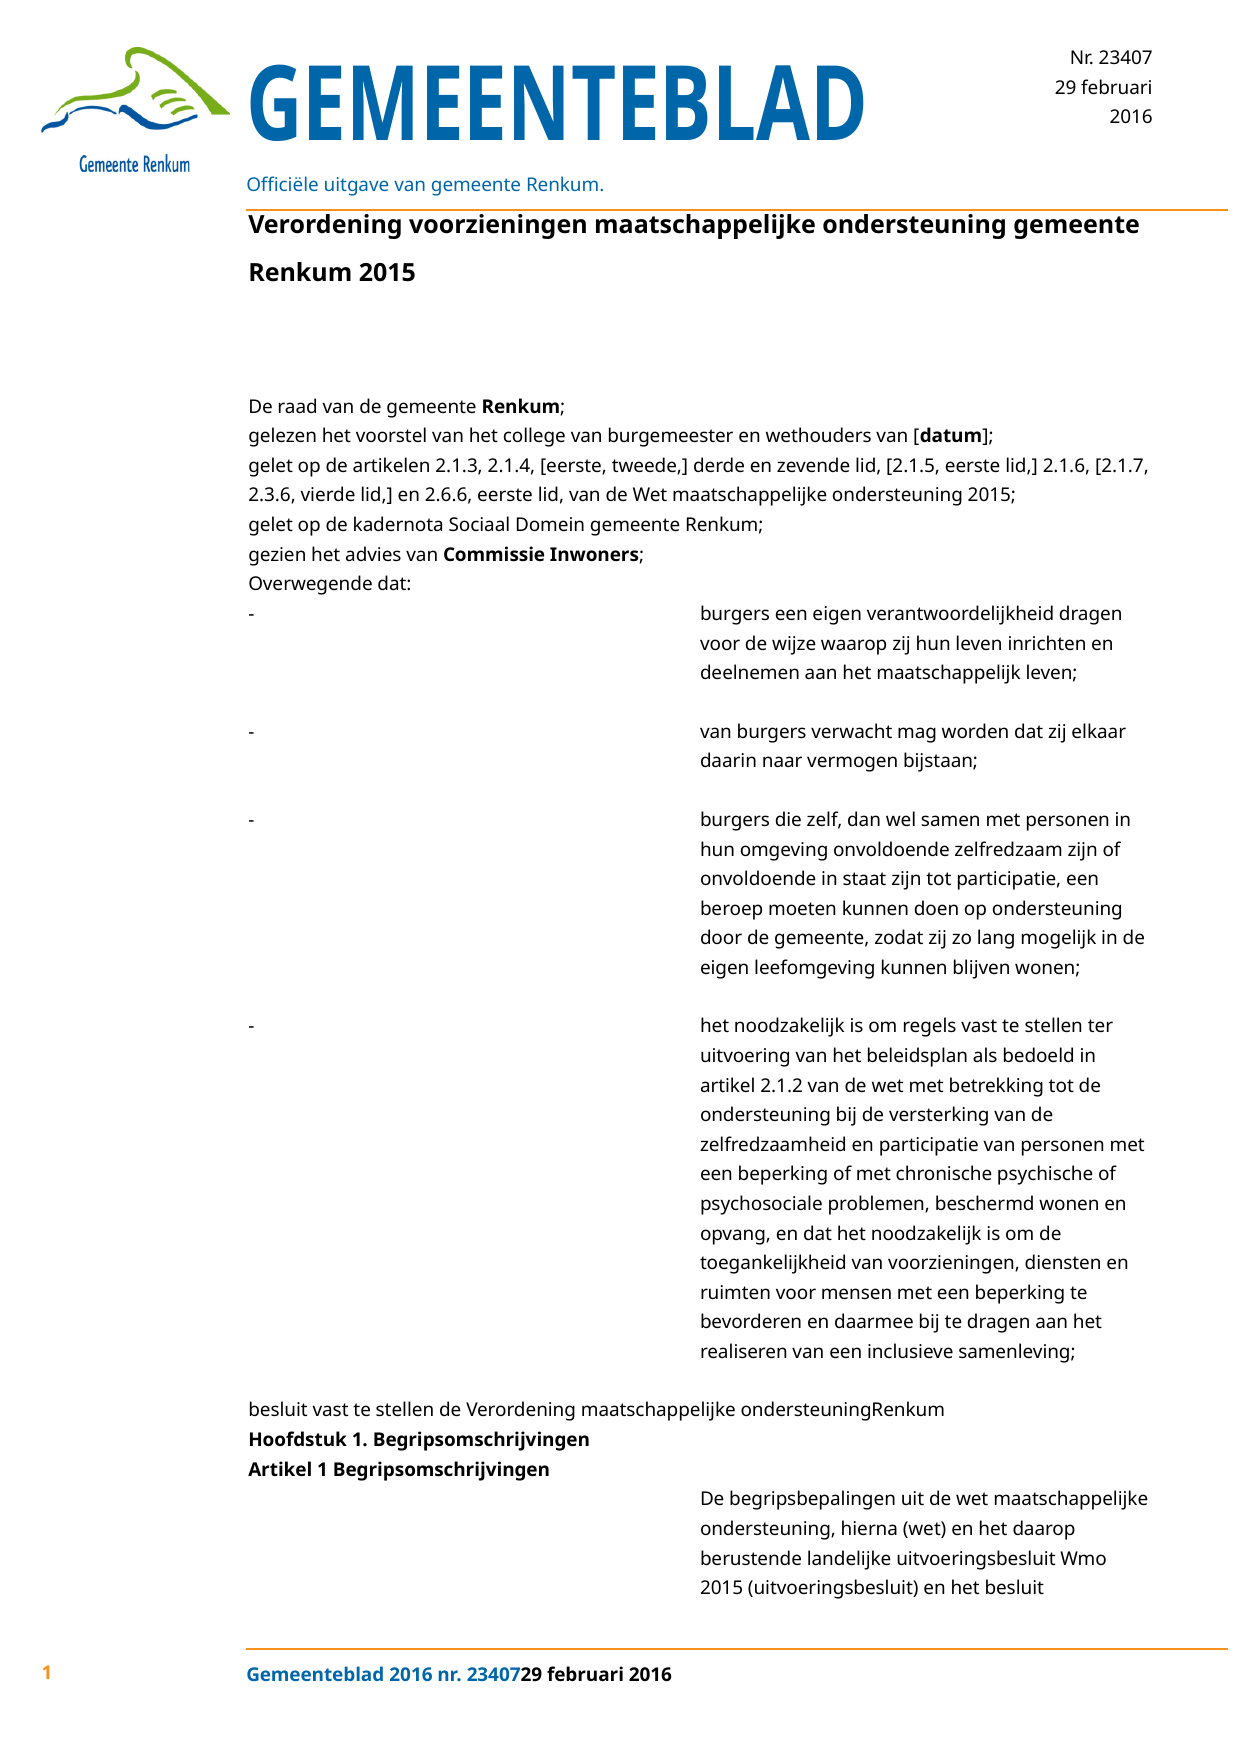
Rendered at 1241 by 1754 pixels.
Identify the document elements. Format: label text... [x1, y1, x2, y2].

table_header het noodzakelijk is om regels vast te stellen ter uitvoering van het beleidsplan als bedoeld in artikel 2.1.2 van de wet met betrekking tot de ondersteuning bij de versterking van de zelfredzaamheid en participatie van personen met een beperking of met chronische psychische of psychosociale problemen, beschermd wonen en opvang, en dat het noodzakelijk is om de toegankelijkheid van voorzieningen, diensten en ruimten voor mensen met een beperking te bevorderen en daarmee bij te dragen aan het realiseren van een inclusieve samenleving; [700, 1013, 1152, 1364]
table_header - [248, 806, 700, 980]
table_header burgers een eigen verantwoordelijkheid dragen voor de wijze waarop zij hun leven inrichten en deelnemen aan het maatschappelijk leven; [700, 600, 1152, 685]
text De raad van de gemeente Renkum; [248, 393, 1152, 419]
table_header - [248, 1013, 700, 1364]
text gelet op de kadernota Sociaal Domein gemeente Renkum; [248, 511, 1152, 537]
text Verordening voorzieningen maatschappelijke ondersteuning gemeente Renkum 2015 [248, 211, 1152, 288]
table_header - [248, 718, 700, 773]
picture [41, 47, 231, 172]
text Artikel 1 Begripsomschrijvingen [248, 1456, 1152, 1482]
text besluit vast te stellen de Verordening maatschappelijke ondersteuningRenkum [248, 1397, 1152, 1422]
text gelezen het voorstel van het college van burgemeester en wethouders van [datum]; [248, 422, 1152, 448]
text Overwegende dat: [248, 570, 1152, 596]
table_header van burgers verwacht mag worden dat zij elkaar daarin naar vermogen bijstaan; [700, 718, 1152, 773]
table_header De begripsbepalingen uit de wet maatschappelijke ondersteuning, hierna (wet) en het daarop berustende landelijke uitvoeringsbesluit Wmo 2015 (uitvoeringsbesluit) en het besluit [700, 1486, 1152, 1600]
table_header burgers die zelf, dan wel samen met personen in hun omgeving onvoldoende zelfredzaam zijn of onvoldoende in staat zijn tot participatie, een beroep moeten kunnen doen op ondersteuning door de gemeente, zodat zij zo lang mogelijk in de eigen leefomgeving kunnen blijven wonen; [700, 806, 1152, 980]
text gelet op de artikelen 2.1.3, 2.1.4, [eerste, tweede,] derde en zevende lid, [2.1.5, eerste lid,] 2.1.6, [2.1.7, 2.3.6, vierde lid,] en 2.6.6, eerste lid, van de Wet maatschappelijke ondersteuning 2015; [248, 452, 1152, 507]
table_header [248, 1486, 700, 1600]
text gezien het advies van Commissie Inwoners; [248, 541, 1152, 567]
table_header - [248, 600, 700, 685]
text Hoofdstuk 1. Begripsomschrijvingen [248, 1426, 1152, 1452]
